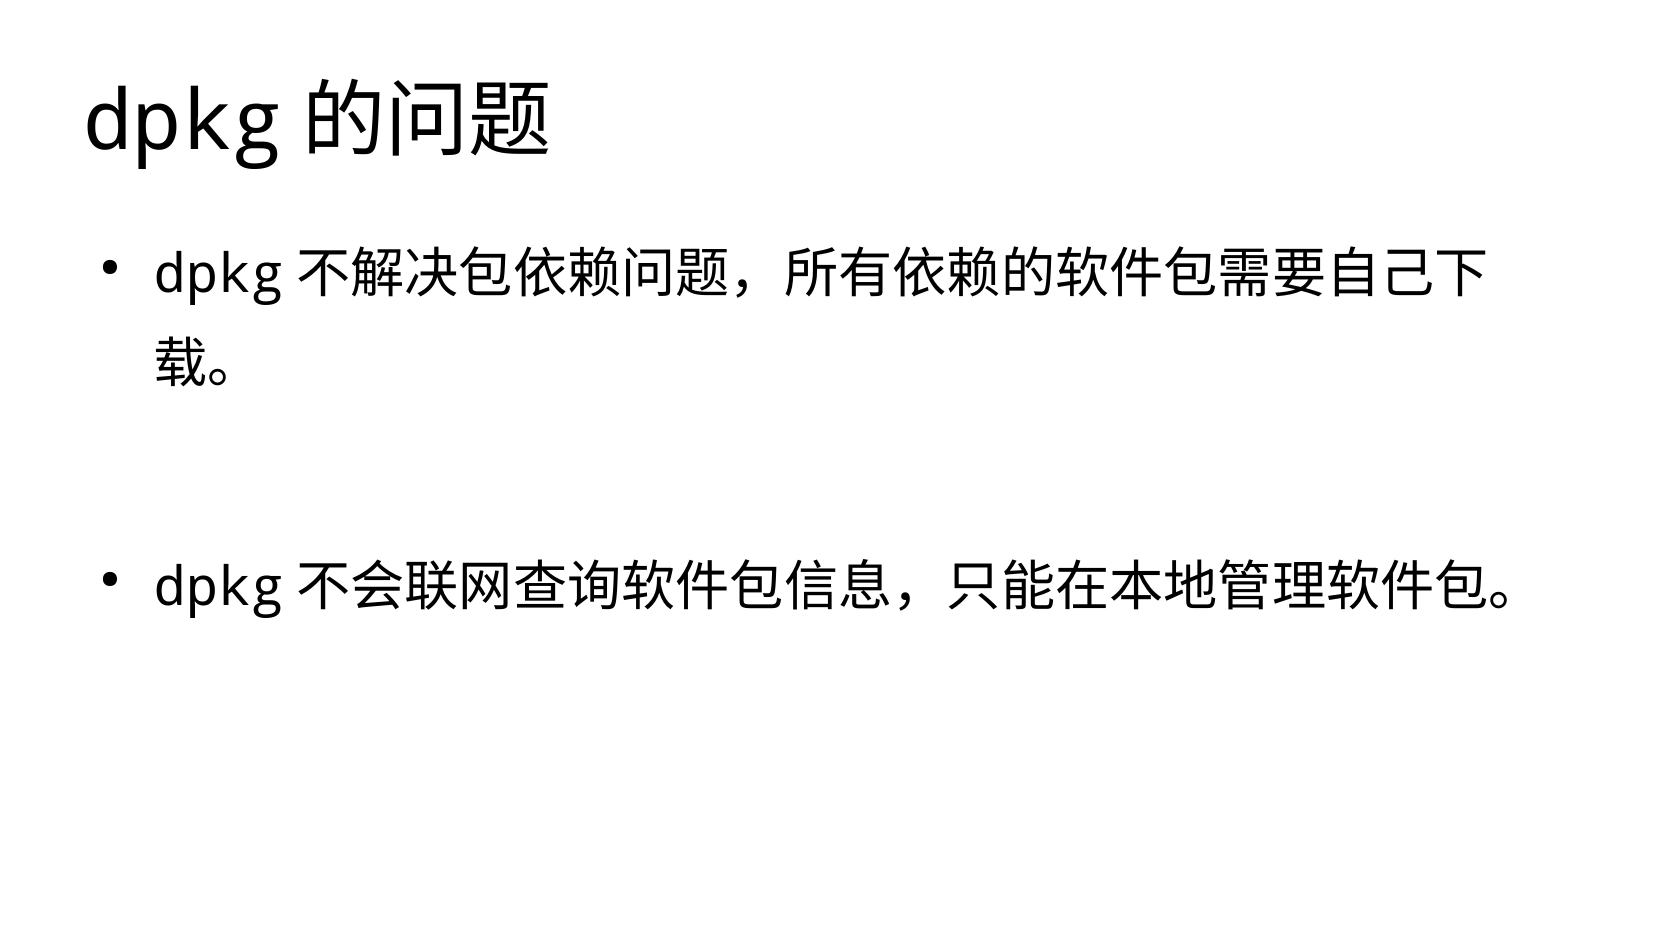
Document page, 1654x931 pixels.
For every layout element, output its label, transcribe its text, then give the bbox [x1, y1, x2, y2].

list dpkg不解决包依赖问题，所有依赖的软件包需要自己下载。 dpkg不会联网查询软件包信息，只能在本地管理软件包。 [82, 217, 1571, 758]
title dpkg的问题 [82, 37, 1571, 189]
